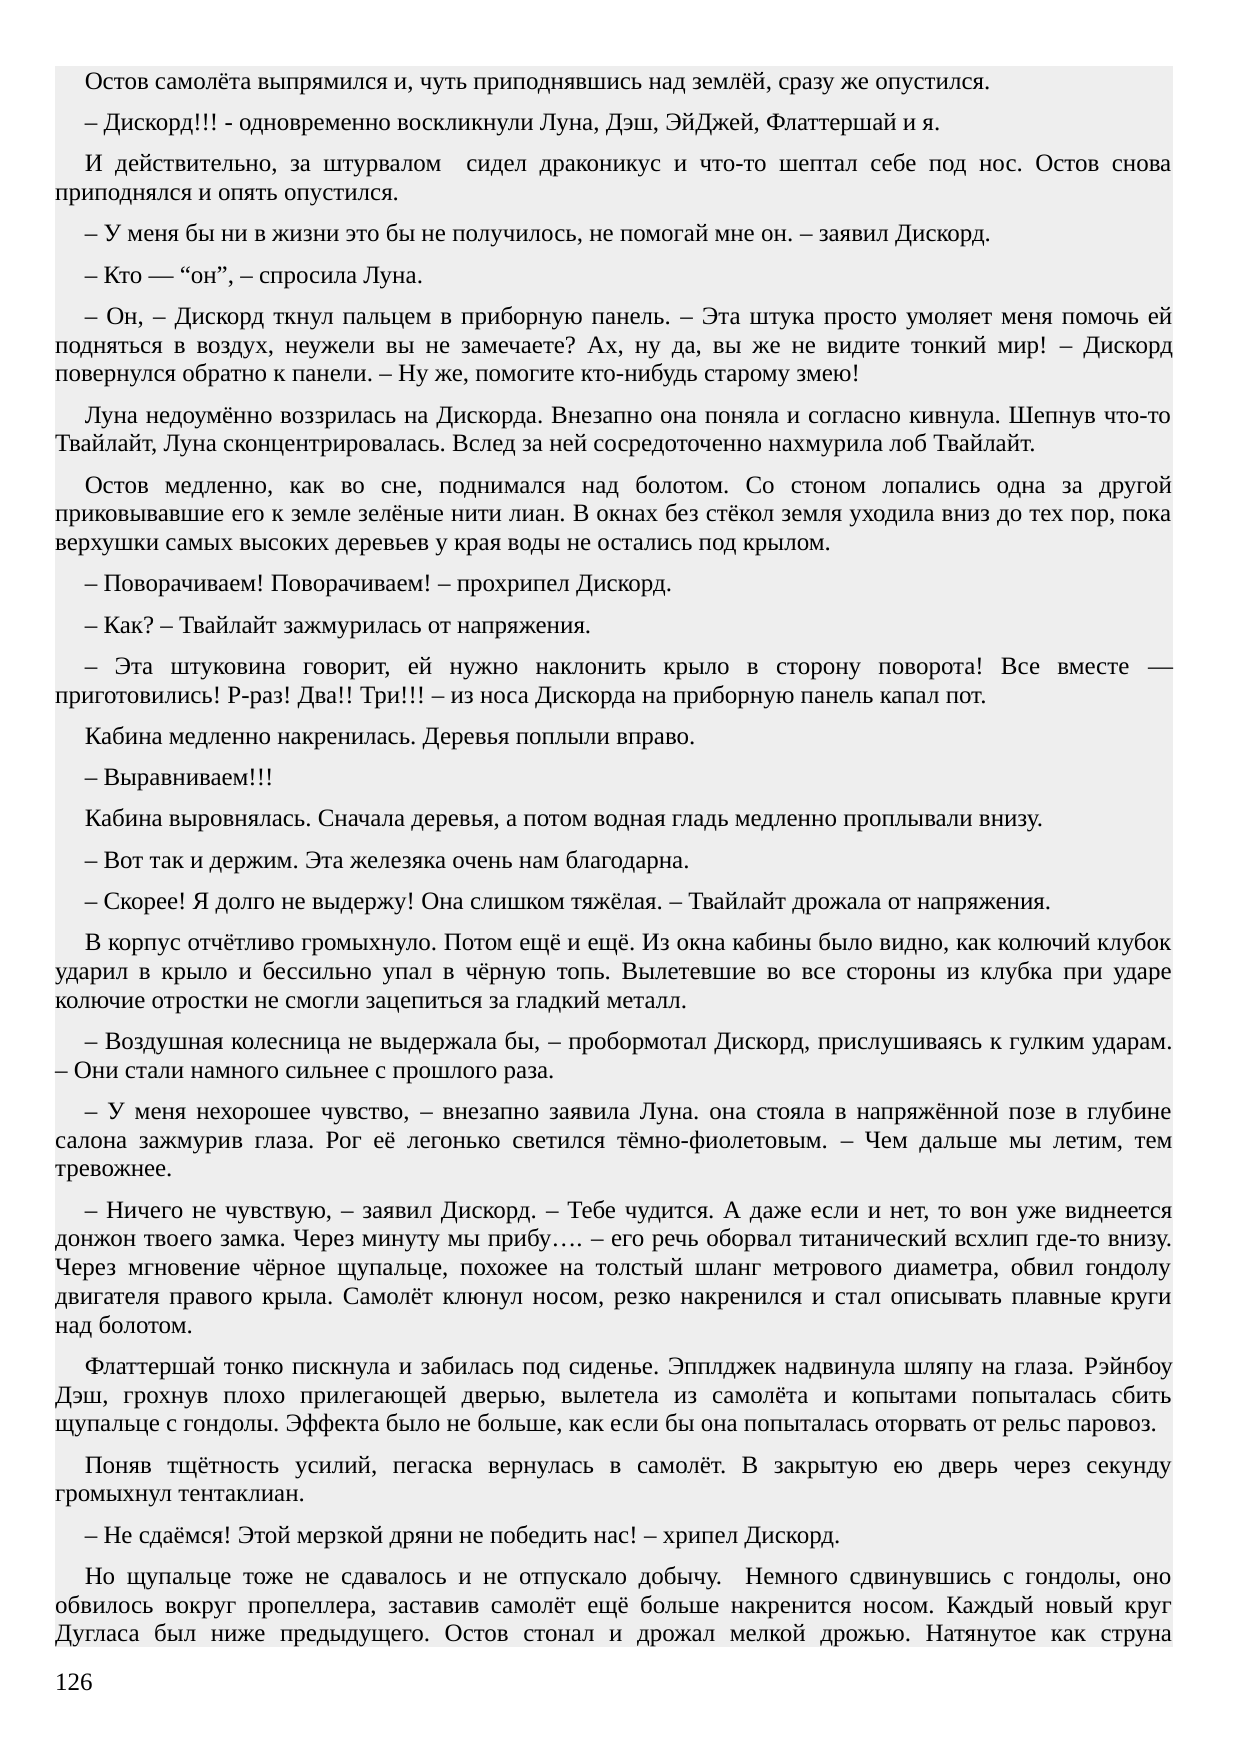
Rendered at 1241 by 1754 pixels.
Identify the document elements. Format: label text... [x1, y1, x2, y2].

text Но щупальце тоже не сдавалось и не отпускало добычу. Немного сдвинувшись с гондолы, оно обвилось вокруг пропеллера, заставив самолёт ещё больше накренится носом. Каждый новый круг Дугласа был ниже предыдущего. Остов стонал и дрожал мелкой дрожью. Натянутое как струна [55, 1561, 1173, 1647]
text – Воздушная колесница не выдержала бы, – пробормотал Дискорд, прислушиваясь к гулким ударам. – Они стали намного сильнее с прошлого раза. [55, 1026, 1173, 1083]
text – Выравниваем!!! [55, 762, 1173, 791]
text – Эта штуковина говорит, ей нужно наклонить крыло в сторону поворота! Все вместе — приготовились! Р-раз! Два!! Три!!! – из носа Дискорда на приборную панель капал пот. [55, 651, 1173, 708]
text – Скорее! Я долго не выдержу! Она слишком тяжёлая. – Твайлайт дрожала от напряжения. [55, 886, 1173, 915]
text – Он, – Дискорд ткнул пальцем в приборную панель. – Эта штука просто умоляет меня помочь ей подняться в воздух, неужели вы не замечаете? Ах, ну да, вы же не видите тонкий мир! – Дискорд повернулся обратно к панели. – Ну же, помогите кто-нибудь старому змею! [55, 301, 1173, 387]
text – Как? – Твайлайт зажмурилась от напряжения. [55, 610, 1173, 638]
text – У меня бы ни в жизни это бы не получилось, не помогай мне он. – заявил Дискорд. [55, 218, 1173, 247]
text Луна недоумённо воззрилась на Дискорда. Внезапно она поняла и согласно кивнула. Шепнув что-то Твайлайт, Луна сконцентрировалась. Вслед за ней сосредоточенно нахмурила лоб Твайлайт. [55, 400, 1173, 457]
text – Вот так и держим. Эта железяка очень нам благодарна. [55, 845, 1173, 873]
text – Поворачиваем! Поворачиваем! – прохрипел Дискорд. [55, 568, 1173, 597]
text Кабина выровнялась. Сначала деревья, а потом водная гладь медленно проплывали внизу. [55, 803, 1173, 832]
text – У меня нехорошее чувство, – внезапно заявила Луна. она стояла в напряжённой позе в глубине салона зажмурив глаза. Рог её легонько светился тёмно-фиолетовым. – Чем дальше мы летим, тем тревожнее. [55, 1096, 1173, 1182]
text Кабина медленно накренилась. Деревья поплыли вправо. [55, 721, 1173, 750]
text И действительно, за штурвалом сидел драконикус и что-то шептал себе под нос. Остов снова приподнялся и опять опустился. [55, 148, 1173, 206]
text Поняв тщётность усилий, пегаска вернулась в самолёт. В закрытую ею дверь через секунду громыхнул тентаклиан. [55, 1450, 1173, 1507]
text В корпус отчётливо громыхнуло. Потом ещё и ещё. Из окна кабины было видно, как колючий клубок ударил в крыло и бессильно упал в чёрную топь. Вылетевшие во все стороны из клубка при ударе колючие отростки не смогли зацепиться за гладкий металл. [55, 927, 1173, 1013]
text – Дискорд!!! - одновременно воскликнули Луна, Дэш, ЭйДжей, Флаттершай и я. [55, 107, 1173, 136]
text – Не сдаёмся! Этой мерзкой дряни не победить нас! – хрипел Дискорд. [55, 1520, 1173, 1548]
text – Ничего не чувствую, – заявил Дискорд. – Тебе чудится. А даже если и нет, то вон уже виднеется донжон твоего замка. Через минуту мы прибу…. – его речь оборвал титанический всхлип где-то внизу. Через мгновение чёрное щупальце, похожее на толстый шланг метрового диаметра, обвил гондолу двигателя правого крыла. Самолёт клюнул носом, резко накренился и стал описывать плавные круги над болотом. [55, 1195, 1173, 1338]
text Остов самолёта выпрямился и, чуть приподнявшись над землёй, сразу же опустился. [55, 66, 1173, 95]
text – Кто — “он”, – спросила Луна. [55, 260, 1173, 288]
text Флаттершай тонко пискнула и забилась под сиденье. Эпплджек надвинула шляпу на глаза. Рэйнбоу Дэш, грохнув плохо прилегающей дверью, вылетела из самолёта и копытами попыталась сбить щупальце с гондолы. Эффекта было не больше, как если бы она попыталась оторвать от рельс паровоз. [55, 1351, 1173, 1437]
text Остов медленно, как во сне, поднимался над болотом. Со стоном лопались одна за другой приковывавшие его к земле зелёные нити лиан. В окнах без стёкол земля уходила вниз до тех пор, пока верхушки самых высоких деревьев у края воды не остались под крылом. [55, 470, 1173, 556]
